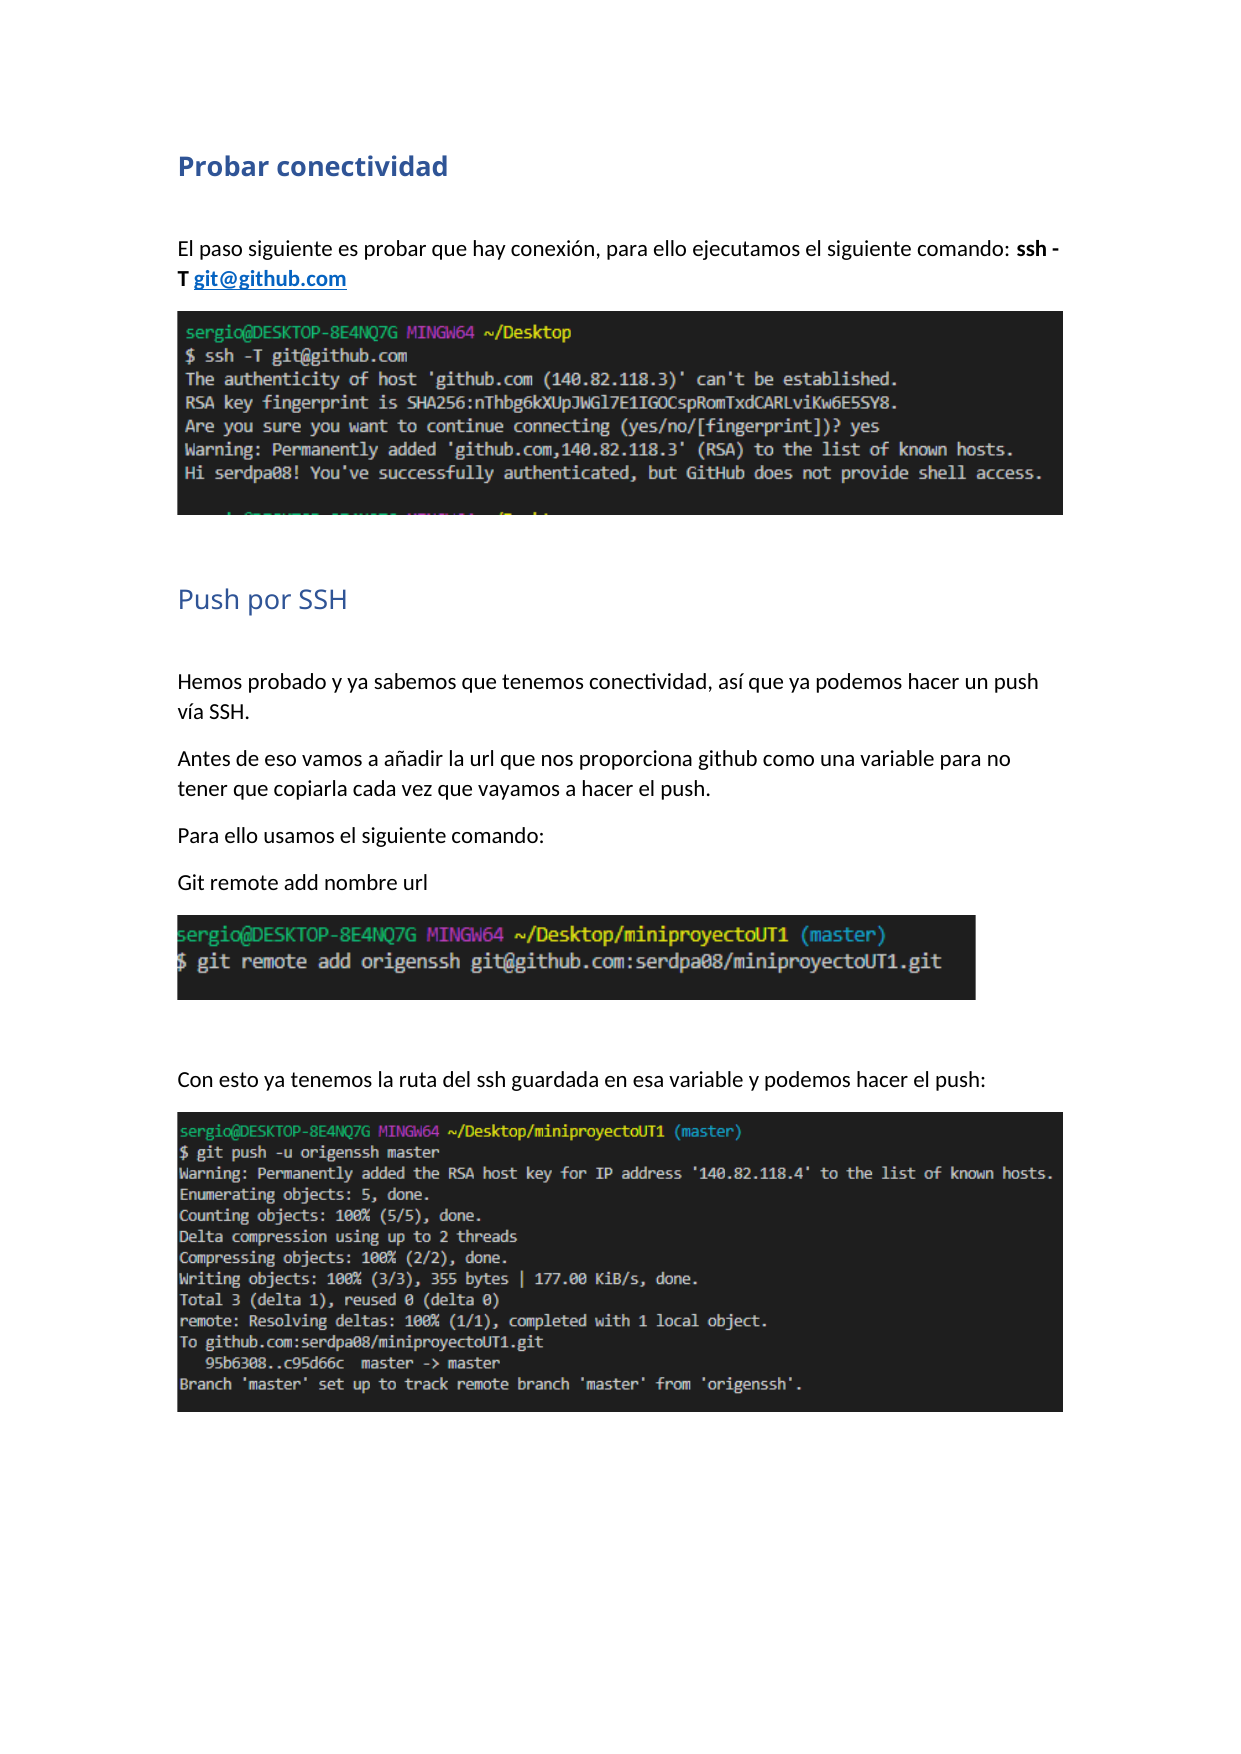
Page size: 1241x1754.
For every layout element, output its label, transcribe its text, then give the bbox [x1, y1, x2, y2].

picture [177, 311, 1063, 515]
text Para ello usamos el siguiente comando: [177, 821, 1063, 849]
text Antes de eso vamos a añadir la url que nos proporciona github como una variable para no tener que copiarla cada vez que vayamos a hacer el push. [177, 744, 1063, 803]
picture [177, 1112, 1063, 1412]
text Con esto ya tenemos la ruta del ssh guardada en esa variable y podemos hacer el push: [177, 1065, 1063, 1093]
text Hemos probado y ya sabemos que tenemos conectividad, así que ya podemos hacer un push vía SSH. [177, 667, 1063, 726]
subtitle Push por SSH [177, 581, 1063, 617]
text Git remote add nombre url [177, 868, 1063, 896]
text El paso siguiente es probar que hay conexión, para ello ejecutamos el siguiente comando: ssh -T git@github.com [177, 234, 1063, 292]
subtitle Probar conectividad [177, 148, 1063, 184]
picture [177, 915, 976, 1000]
